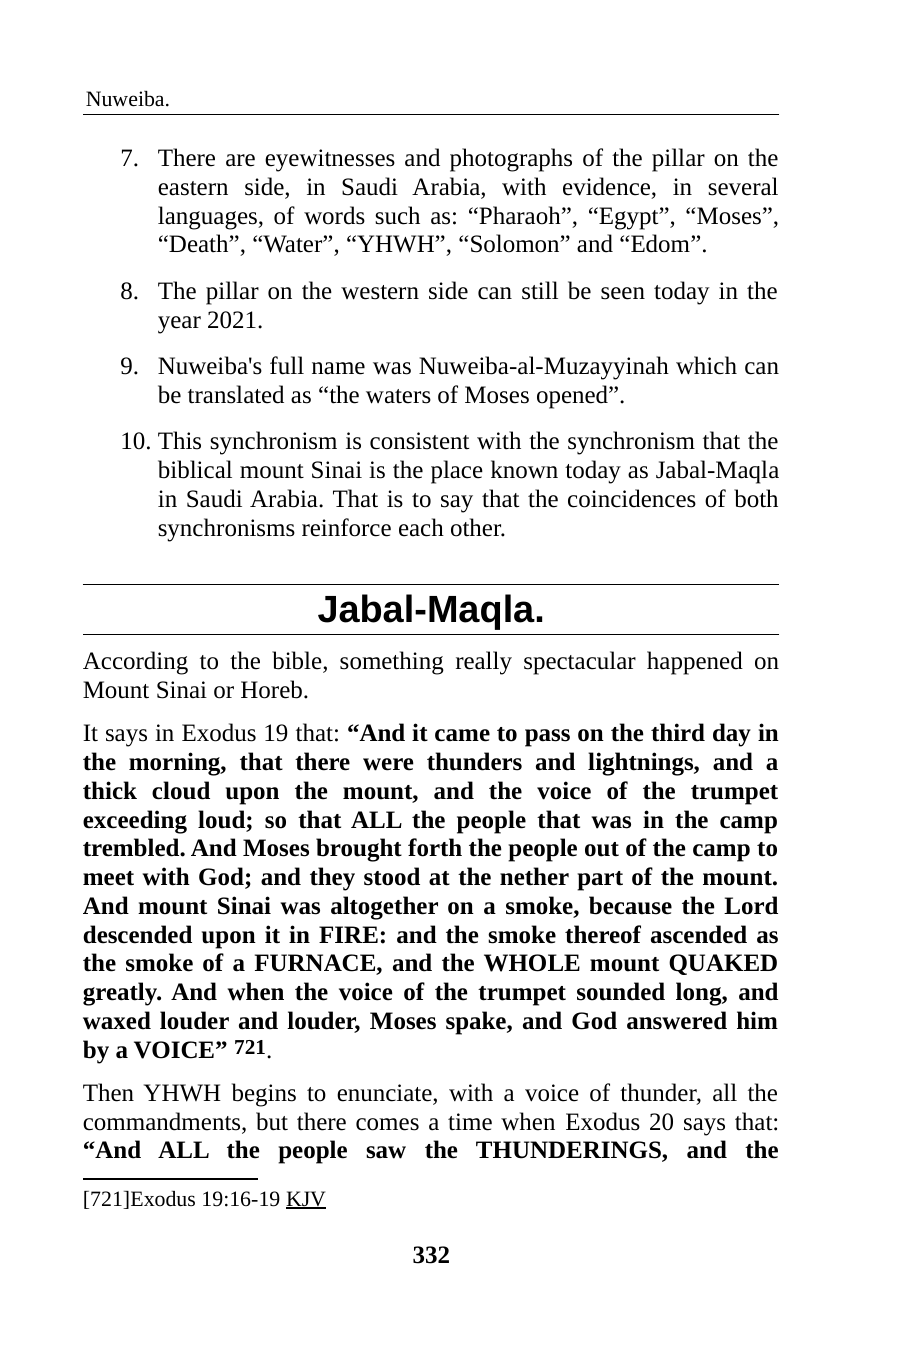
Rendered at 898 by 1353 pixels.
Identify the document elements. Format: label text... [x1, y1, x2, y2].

text According to the bible, something really spectacular happened on Mount Sinai or Horeb. [83, 646, 779, 704]
list This synchronism is consistent with the synchronism that the biblical mount Sinai is the place known today as Jabal-Maqla in Saudi Arabia. That is to say that the coincidences of both synchronisms reinforce each other. [120, 426, 779, 541]
list Nuweiba's full name was Nuweiba-al-Muzayyinah which can be translated as “the waters of Moses opened”. [120, 351, 779, 409]
text It says in Exodus 19 that: “And it came to pass on the third day in the morning, that there were thunders and lightnings, and a thick cloud upon the mount, and the voice of the trumpet exceeding loud; so that ALL the people that was in the camp trembled. And Moses brought forth the people out of the camp to meet with God; and they stood at the nether part of the mount. And mount Sinai was altogether on a smoke, because the Lord descended upon it in FIRE: and the smoke thereof ascended as the smoke of a FURNACE, and the WHOLE mount QUAKED greatly. And when the voice of the trumpet sounded long, and waxed louder and louder, Moses spake, and God answered him by a VOICE” . [83, 718, 779, 1063]
text Then YHWH begins to enunciate, with a voice of thunder, all the commandments, but there comes a time when Exodus 20 says that: “And ALL the people saw the THUNDERINGS, and the [83, 1078, 779, 1164]
subtitle Jabal-Maqla. [83, 585, 779, 634]
list The pillar on the western side can still be seen today in the year 2021. [120, 276, 779, 333]
list There are eyewitnesses and photographs of the pillar on the eastern side, in Saudi Arabia, with evidence, in several languages, of words such as: “Pharaoh”, “Egypt”, “Moses”, “Death”, “Water”, “YHWH”, “Solomon” and “Edom”. [120, 143, 779, 258]
text Exodus 19:16-19 KJV [83, 1186, 779, 1211]
